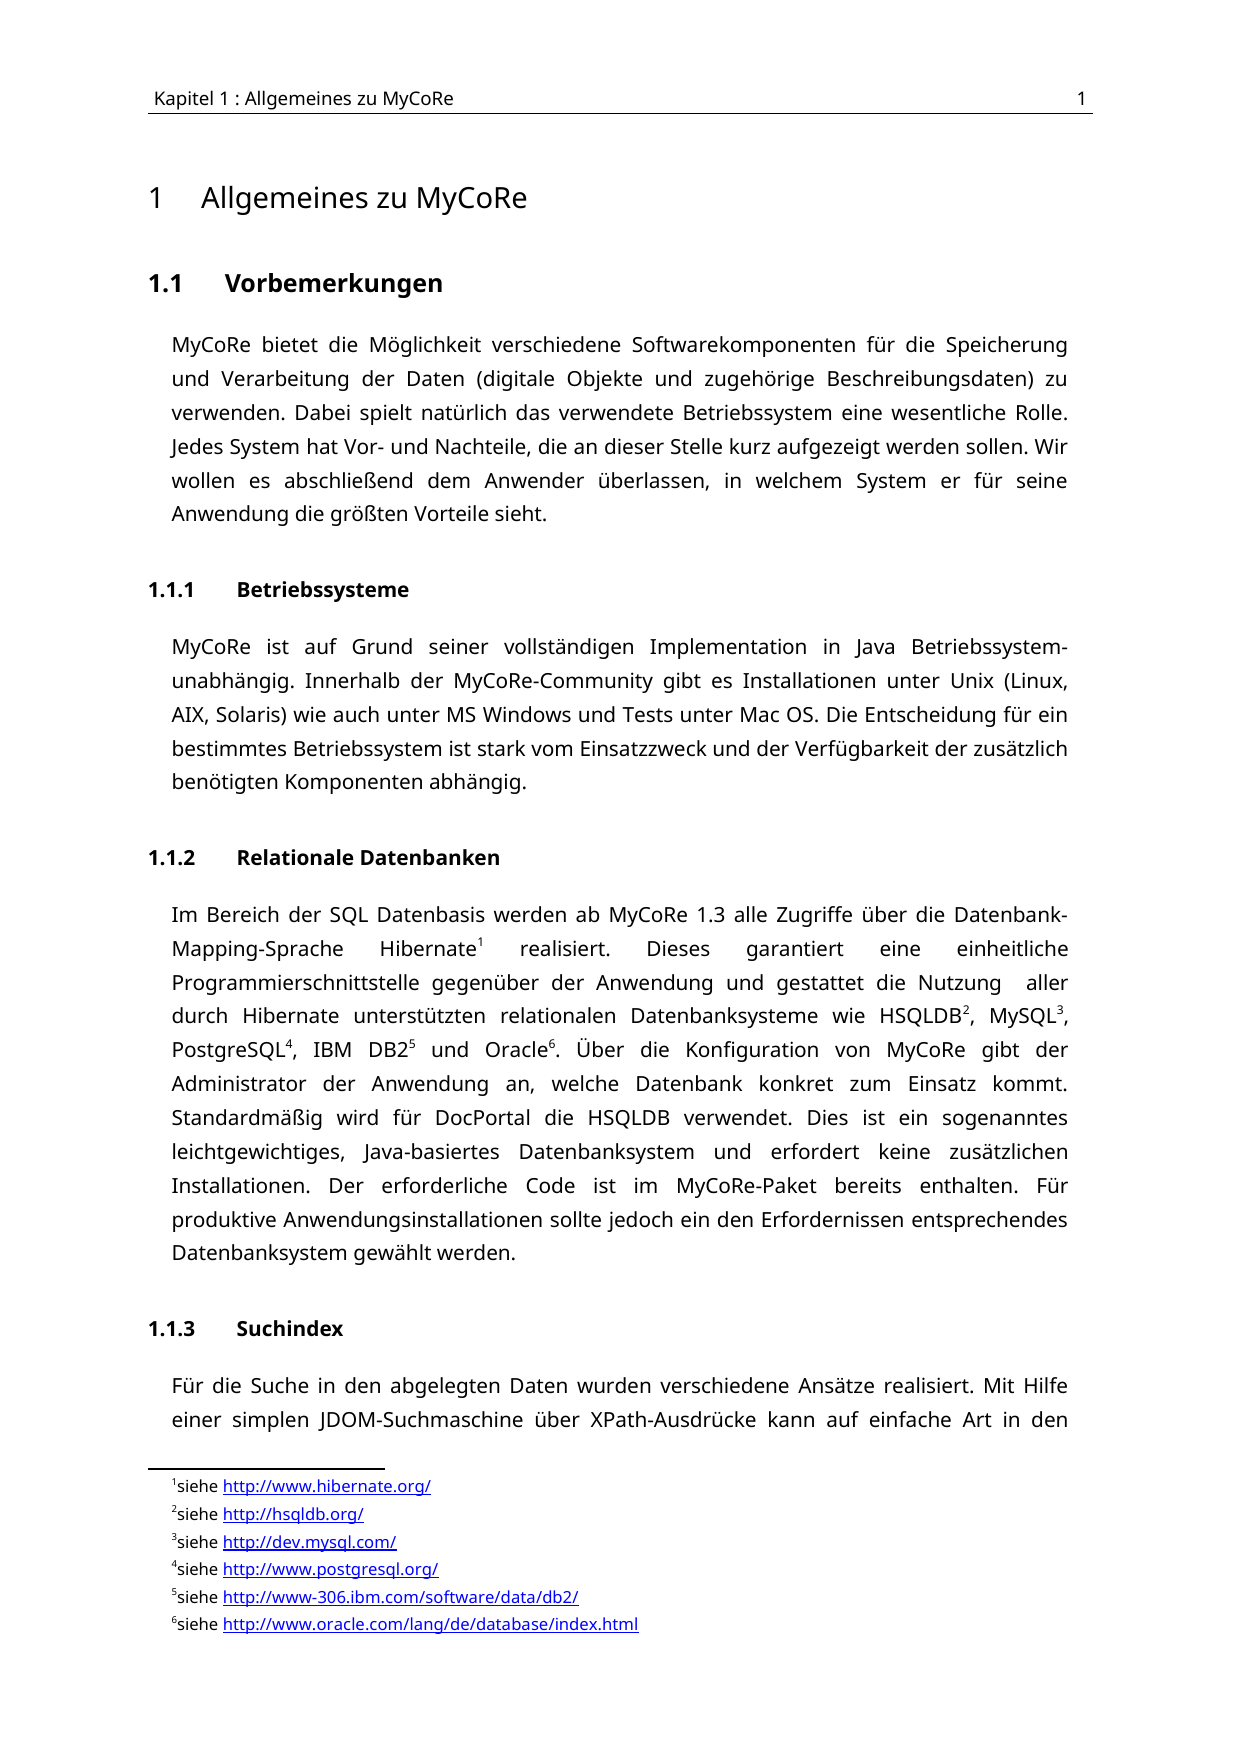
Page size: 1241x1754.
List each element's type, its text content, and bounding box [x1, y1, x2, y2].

subtitle Allgemeines zu MyCoRe [148, 177, 1092, 217]
text siehe http://dev.mysql.com/ [171, 1530, 1069, 1553]
text siehe http://www.oracle.com/lang/de/database/index.html [171, 1613, 1069, 1636]
subtitle Relationale Datenbanken [148, 843, 1092, 871]
text MyCoRe ist auf Grund seiner vollständigen Implementation in Java Betriebssystem-unabhängig. Innerhalb der MyCoRe-Community gibt es Installationen unter Unix (Linux, AIX, Solaris) wie auch unter MS Windows und Tests unter Mac OS. Die Entscheidung für ein bestimmtes Betriebssystem ist stark vom Einsatzzweck und der Verfügbarkeit der zusätzlich benötigten Komponenten abhängig. [171, 632, 1069, 796]
text Für die Suche in den abgelegten Daten wurden verschiedene Ansätze realisiert. Mit Hilfe einer simplen JDOM-Suchmaschine über XPath-Ausdrücke kann auf einfache Art in den [171, 1371, 1069, 1433]
text MyCoRe bietet die Möglichkeit verschiedene Softwarekomponenten für die Speicherung und Verarbeitung der Daten (digitale Objekte und zugehörige Beschreibungsdaten) zu verwenden. Dabei spielt natürlich das verwendete Betriebssystem eine wesentliche Rolle. Jedes System hat Vor- und Nachteile, die an dieser Stelle kurz aufgezeigt werden sollen. Wir wollen es abschließend dem Anwender überlassen, in welchem System er für seine Anwendung die größten Vorteile sieht. [171, 330, 1069, 528]
text siehe http://www-306.ibm.com/software/data/db2/ [171, 1585, 1069, 1608]
subtitle Suchindex [148, 1314, 1092, 1342]
text siehe http://www.hibernate.org/ [171, 1475, 1069, 1498]
text siehe http://www.postgresql.org/ [171, 1558, 1069, 1581]
subtitle Vorbemerkungen [148, 266, 1092, 300]
text Im Bereich der SQL Datenbasis werden ab MyCoRe 1.3 alle Zugriffe über die Datenbank-Mapping-Sprache Hibernate realisiert. Dieses garantiert eine einheitliche Programmierschnittstelle gegenüber der Anwendung und gestattet die Nutzung aller durch Hibernate unterstützten relationalen Datenbanksysteme wie HSQLDB, MySQL, PostgreSQL, IBM DB2 und Oracle. Über die Konfiguration von MyCoRe gibt der Administrator der Anwendung an, welche Datenbank konkret zum Einsatz kommt. Standardmäßig wird für DocPortal die HSQLDB verwendet. Dies ist ein sogenanntes leichtgewichtiges, Java-basiertes Datenbanksystem und erfordert keine zusätzlichen Installationen. Der erforderliche Code ist im MyCoRe-Paket bereits enthalten. Für produktive Anwendungsinstallationen sollte jedoch ein den Erfordernissen entsprechendes Datenbanksystem gewählt werden. [171, 900, 1069, 1267]
subtitle Betriebssysteme [148, 575, 1092, 603]
text siehe http://hsqldb.org/ [171, 1502, 1069, 1525]
